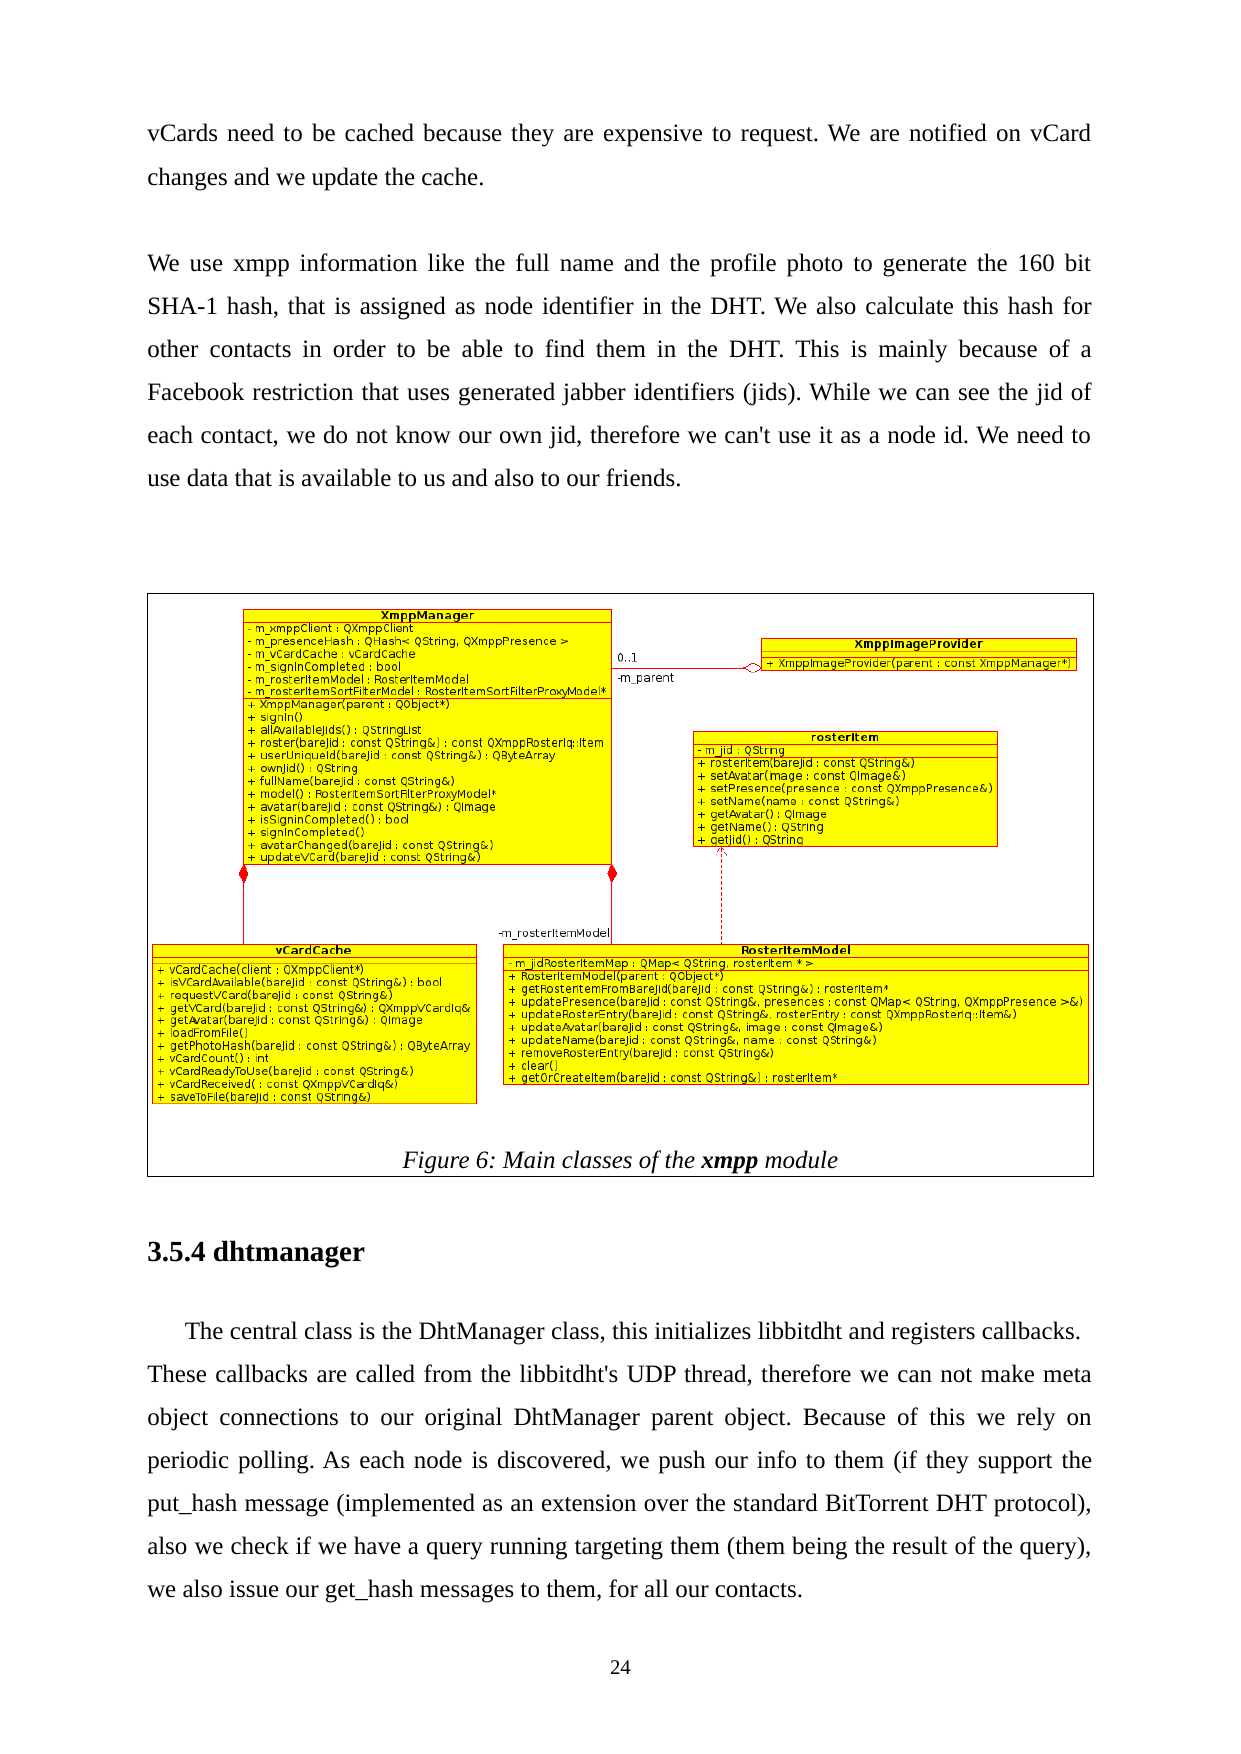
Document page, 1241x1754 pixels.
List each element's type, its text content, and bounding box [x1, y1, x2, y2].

subtitle 3.5.4 dhtmanager [147, 1234, 1093, 1268]
text vCards need to be cached because they are expensive to request. We are notified on vCard changes and we update the cache. [147, 118, 1093, 190]
picture [150, 608, 1091, 1104]
text These callbacks are called from the libbitdht's UDP thread, therefore we can not make meta object connections to our original DhtManager parent object. Because of this we rely on periodic polling. As each node is discovered, we push our info to them (if they support the put_hash message (implemented as an extension over the standard BitTorrent DHT protocol), also we check if we have a query running targeting them (them being the result of the query), we also issue our get_hash messages to them, for all our contacts. [147, 1359, 1093, 1603]
text Figure 6: Main classes of the xmpp module [150, 1145, 1090, 1173]
text We use xmpp information like the full name and the profile photo to generate the 160 bit SHA-1 hash, that is assigned as node identifier in the DHT. We also calculate this hash for other contacts in order to be able to find them in the DHT. This is mainly because of a Facebook restriction that uses generated jabber identifiers (jids). While we can see the jid of each contact, we do not know our own jid, therefore we can't use it as a node id. We need to use data that is available to us and also to our friends. [147, 248, 1093, 492]
text The central class is the DhtManager class, this initializes libbitdht and registers callbacks. [147, 1316, 1093, 1344]
